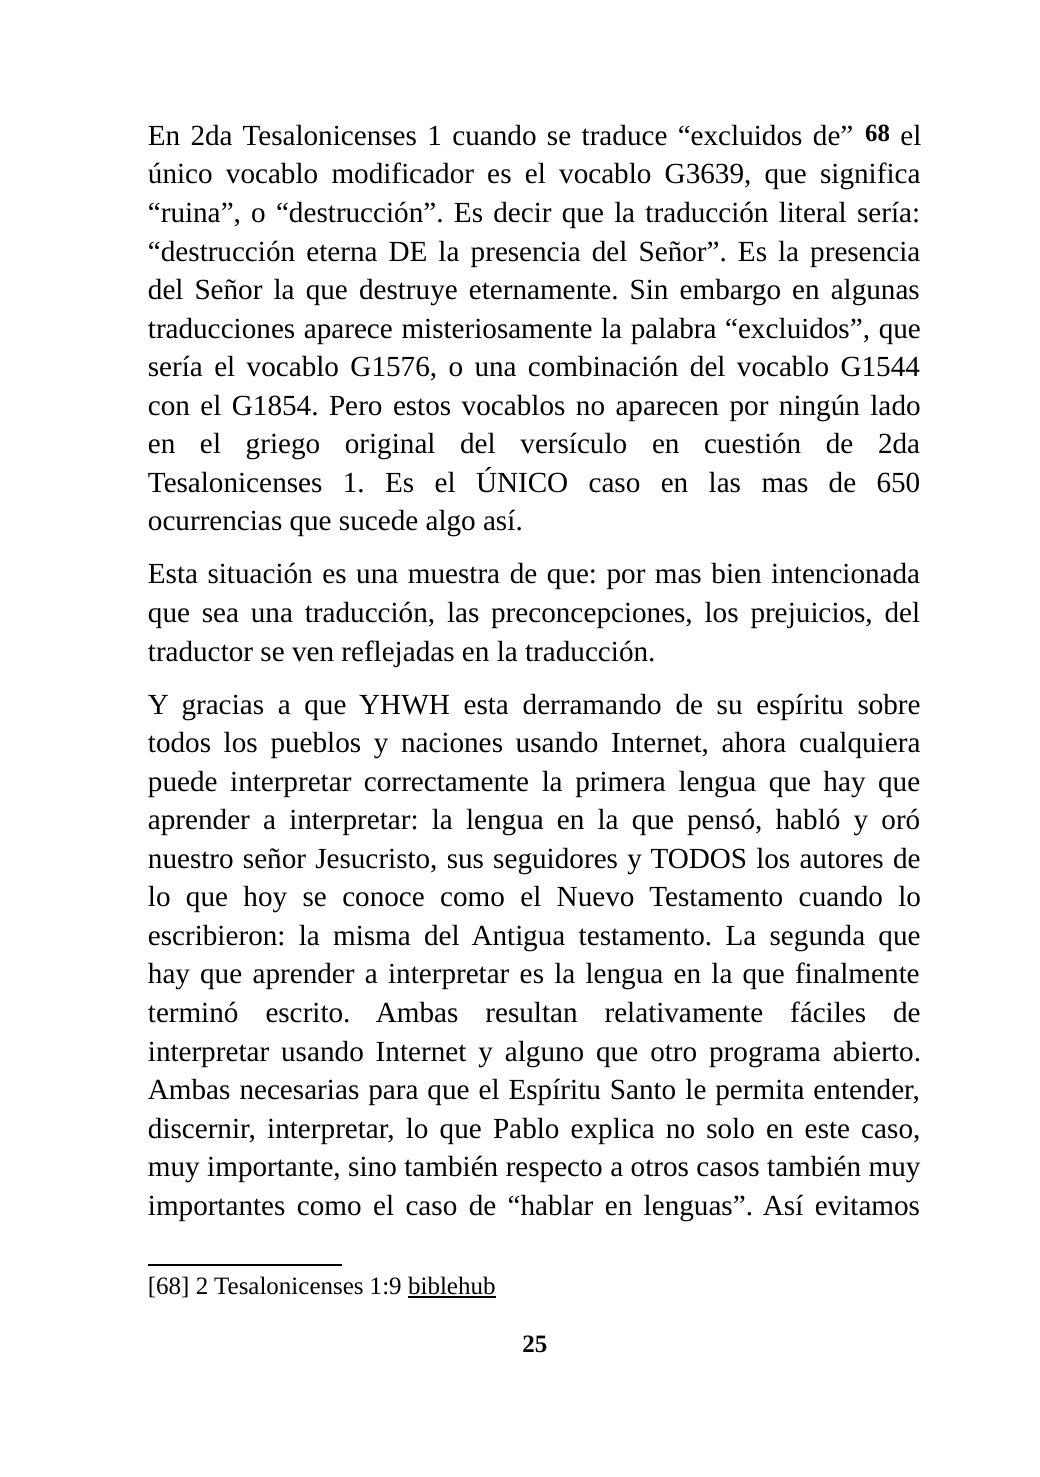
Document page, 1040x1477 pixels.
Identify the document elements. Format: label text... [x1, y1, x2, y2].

text Esta situación es una muestra de que: por mas bien intencionada que sea una traducción, las preconcepciones, los prejuicios, del traductor se ven reflejadas en la traducción. [148, 557, 921, 667]
text Y gracias a que YHWH esta derramando de su espíritu sobre todos los pueblos y naciones usando Internet, ahora cualquiera puede interpretar correctamente la primera lengua que hay que aprender a interpretar: la lengua en la que pensó, habló y oró nuestro señor Jesucristo, sus seguidores y TODOS los autores de lo que hoy se conoce como el Nuevo Testamento cuando lo escribieron: la misma del Antigua testamento. La segunda que hay que aprender a interpretar es la lengua en la que finalmente terminó escrito. Ambas resultan relativamente fáciles de interpretar usando Internet y alguno que otro programa abierto. Ambas necesarias para que el Espíritu Santo le permita entender, discernir, interpretar, lo que Pablo explica no solo en este caso, muy importante, sino también respecto a otros casos también muy importantes como el caso de “hablar en lenguas”. Así evitamos [148, 687, 921, 1221]
text 2 Tesalonicenses 1:9 biblehub [148, 1271, 921, 1300]
text En 2da Tesalonicenses 1 cuando se traduce “excluidos de” el único vocablo modificador es el vocablo G3639, que significa “ruina”, o “destrucción”. Es decir que la traducción literal sería: “destrucción eterna DE la presencia del Señor”. Es la presencia del Señor la que destruye eternamente. Sin embargo en algunas traducciones aparece misteriosamente la palabra “excluidos”, que sería el vocablo G1576, o una combinación del vocablo G1544 con el G1854. Pero estos vocablos no aparecen por ningún lado en el griego original del versículo en cuestión de 2da Tesalonicenses 1. Es el ÚNICO caso en las mas de 650 ocurrencias que sucede algo así. [148, 118, 921, 537]
